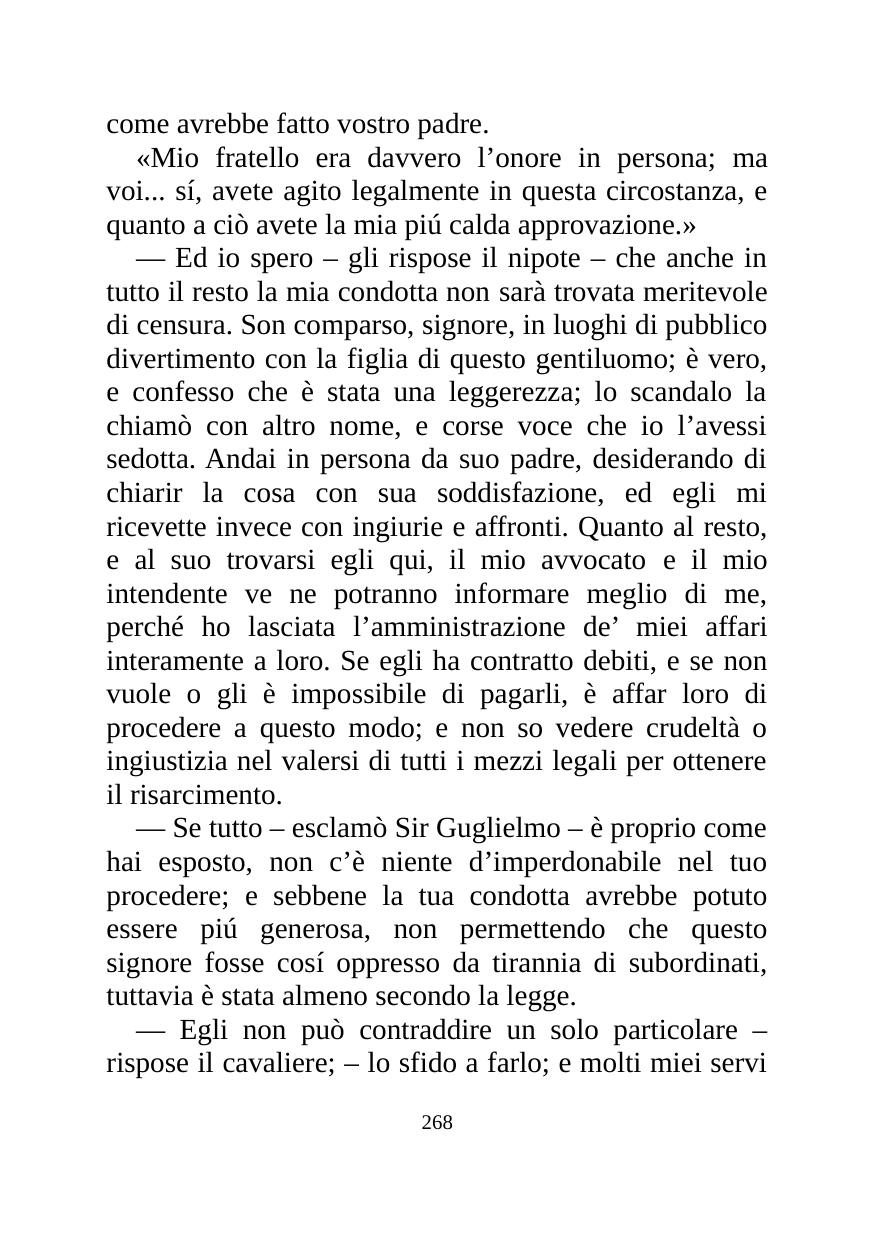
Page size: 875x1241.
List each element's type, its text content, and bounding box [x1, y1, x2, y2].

text «Mio fratello era davvero l’onore in persona; ma voi... sí, avete agito legalmente in questa circostanza, e quanto a ciò avete la mia piú calda approvazione.» [106, 140, 768, 240]
text — Ed io spero ‒ gli rispose il nipote ‒ che anche in tutto il resto la mia condotta non sarà trovata meritevole di censura. Son comparso, signore, in luoghi di pubblico divertimento con la figlia di questo gentiluomo; è vero, e confesso che è stata una leggerezza; lo scandalo la chiamò con altro nome, e corse voce che io l’avessi sedotta. Andai in persona da suo padre, desiderando di chiarir la cosa con sua soddisfazione, ed egli mi ricevette invece con ingiurie e affronti. Quanto al resto, e al suo trovarsi egli qui, il mio avvocato e il mio intendente ve ne potranno informare meglio di me, perché ho lasciata l’amministrazione de’ miei affari interamente a loro. Se egli ha contratto debiti, e se non vuole o gli è impossibile di pagarli, è affar loro di procedere a questo modo; e non so vedere crudeltà o ingiustizia nel valersi di tutti i mezzi legali per ottenere il risarcimento. [106, 240, 768, 811]
text — Se tutto ‒ esclamò Sir Guglielmo ‒ è proprio come hai esposto, non c’è niente d’imperdonabile nel tuo procedere; e sebbene la tua condotta avrebbe potuto essere piú generosa, non permettendo che questo signore fosse cosí oppresso da tirannia di subordinati, tuttavia è stata almeno secondo la legge. [106, 811, 768, 1012]
text — Egli non può contraddire un solo particolare ‒ rispose il cavaliere; ‒ lo sfido a farlo; e molti miei servi [106, 1012, 768, 1079]
text come avrebbe fatto vostro padre. [106, 106, 768, 140]
